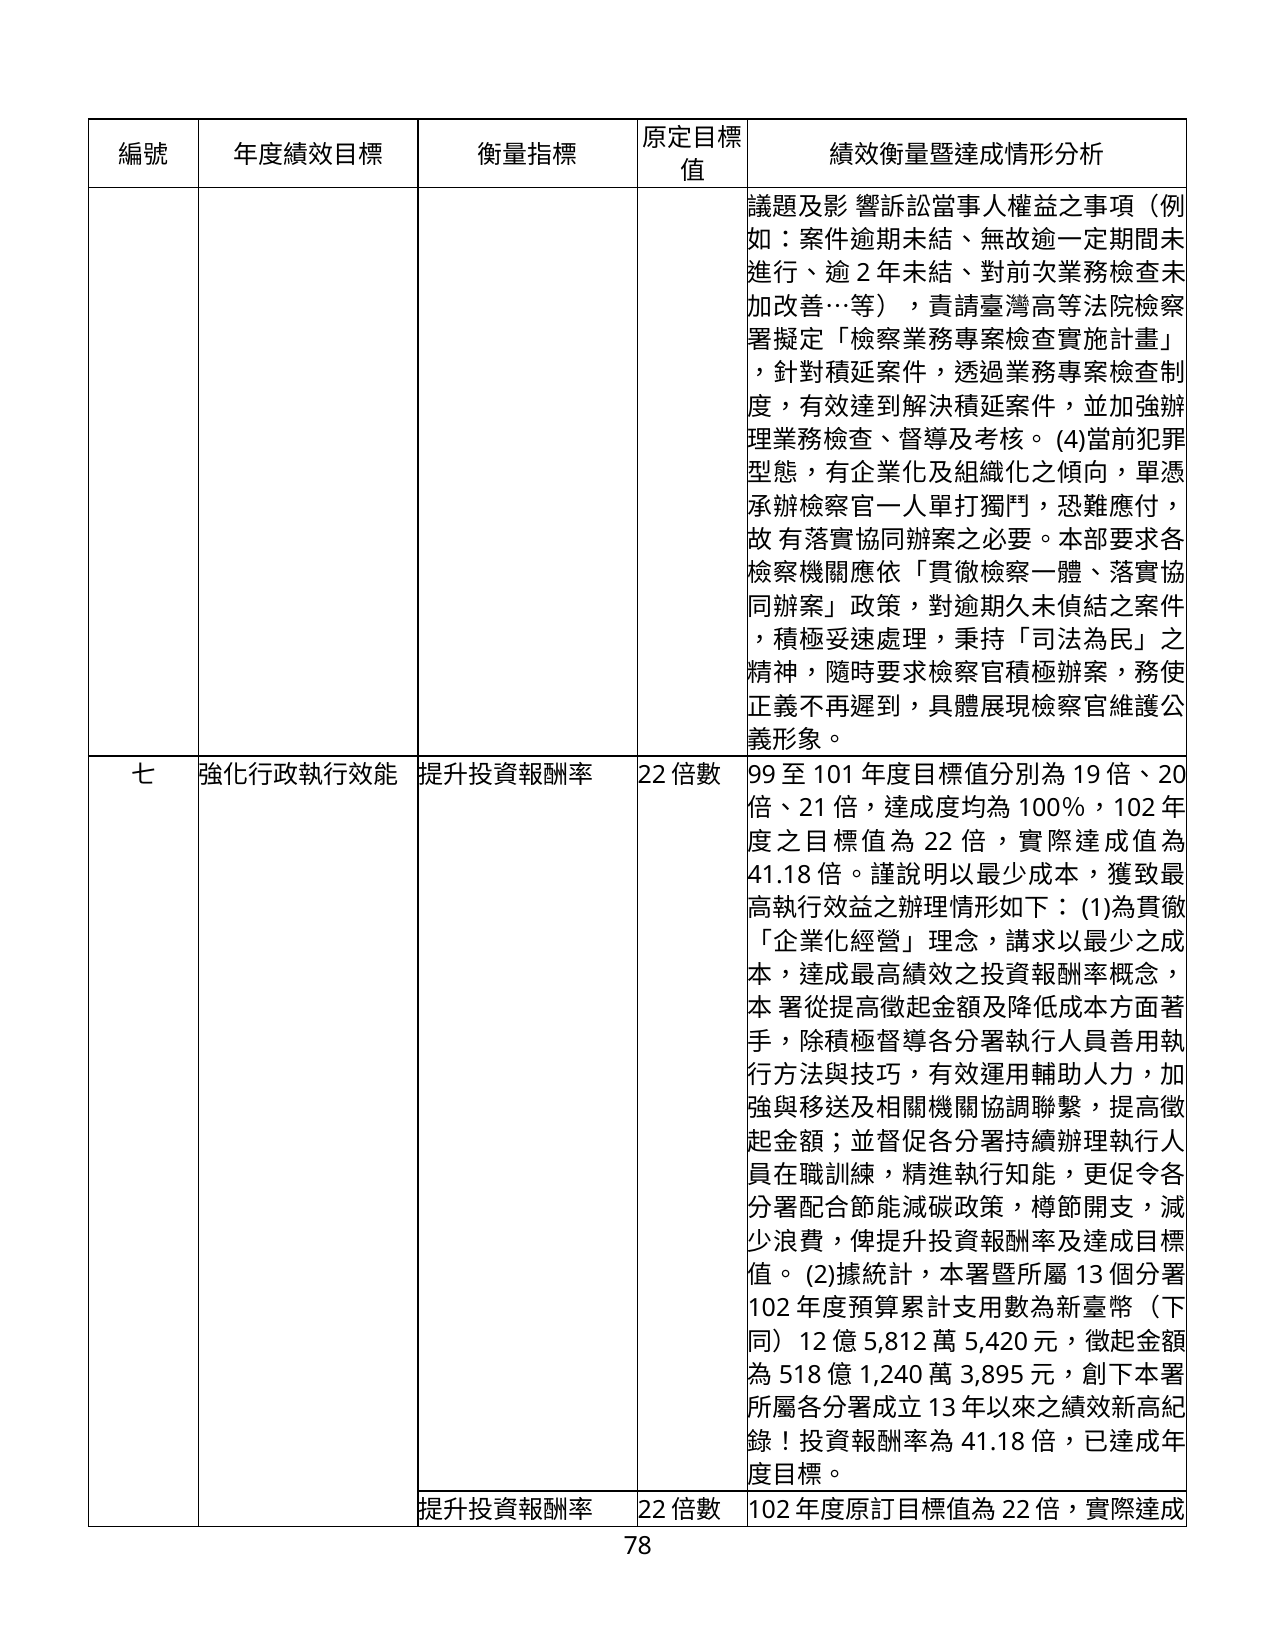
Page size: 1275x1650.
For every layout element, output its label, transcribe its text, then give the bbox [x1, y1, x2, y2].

table_cell 七 [89, 757, 198, 1526]
table_header 績效衡量暨達成情形分析 [748, 120, 1186, 186]
table_header 編號 [89, 120, 198, 186]
table_cell 提升投資報酬率 [419, 757, 637, 1490]
table_cell 102年度原訂目標值為22倍，實際達成 [748, 1492, 1186, 1526]
table_cell 22倍數 [638, 1492, 747, 1526]
table_header 年度績效目標 [199, 120, 417, 186]
table_cell 強化行政執行效能 [199, 757, 417, 1526]
table_cell [638, 188, 747, 755]
table_cell [199, 188, 417, 755]
table_cell [419, 188, 637, 755]
table_cell 議題及影 響訴訟當事人權益之事項（例如：案件逾期未結、無故逾一定期間未進行、逾2年未結、對前次業務檢查未加改善…等），責請臺灣高等法院檢察署擬定「檢察業務專案檢查實施計畫」，針對積延案件，透過業務專案檢查制度，有效達到解決積延案件，並加強辦理業務檢查、督導及考核。 (4)當前犯罪型態，有企業化及組織化之傾向，單憑承辦檢察官一人單打獨鬥，恐難應付，故 有落實協同辦案之必要。本部要求各檢察機關應依「貫徹檢察一體、落實協同辦案」政策，對逾期久未偵結之案件，積極妥速處理，秉持「司法為民」之精神，隨時要求檢察官積極辦案，務使正義不再遲到，具體展現檢察官維護公義形象。 [748, 188, 1186, 755]
table_cell 提升投資報酬率 [419, 1492, 637, 1526]
table_header 原定目標值 [638, 120, 747, 186]
table_header 衡量指標 [419, 120, 637, 186]
table_cell [89, 188, 198, 755]
table_cell 99至101年度目標值分別為19倍、20倍、21倍，達成度均為100％，102年度之目標值為22倍，實際達成值為41.18倍。謹說明以最少成本，獲致最高執行效益之辦理情形如下： (1)為貫徹「企業化經營」理念，講求以最少之成本，達成最高績效之投資報酬率概念，本 署從提高徵起金額及降低成本方面著手，除積極督導各分署執行人員善用執行方法與技巧，有效運用輔助人力，加強與移送及相關機關協調聯繫，提高徵起金額；並督促各分署持續辦理執行人員在職訓練，精進執行知能，更促令各分署配合節能減碳政策，樽節開支，減少浪費，俾提升投資報酬率及達成目標值。 (2)據統計，本署暨所屬13個分署102年度預算累計支用數為新臺幣（下同）12億5,812萬 5,420元，徵起金額為518億1,240萬3,895元，創下本署所屬各分署成立13年以來之績效新高紀錄！投資報酬率為41.18倍，已達成年度目標。 [748, 757, 1186, 1490]
table_cell 22倍數 [638, 757, 747, 1490]
